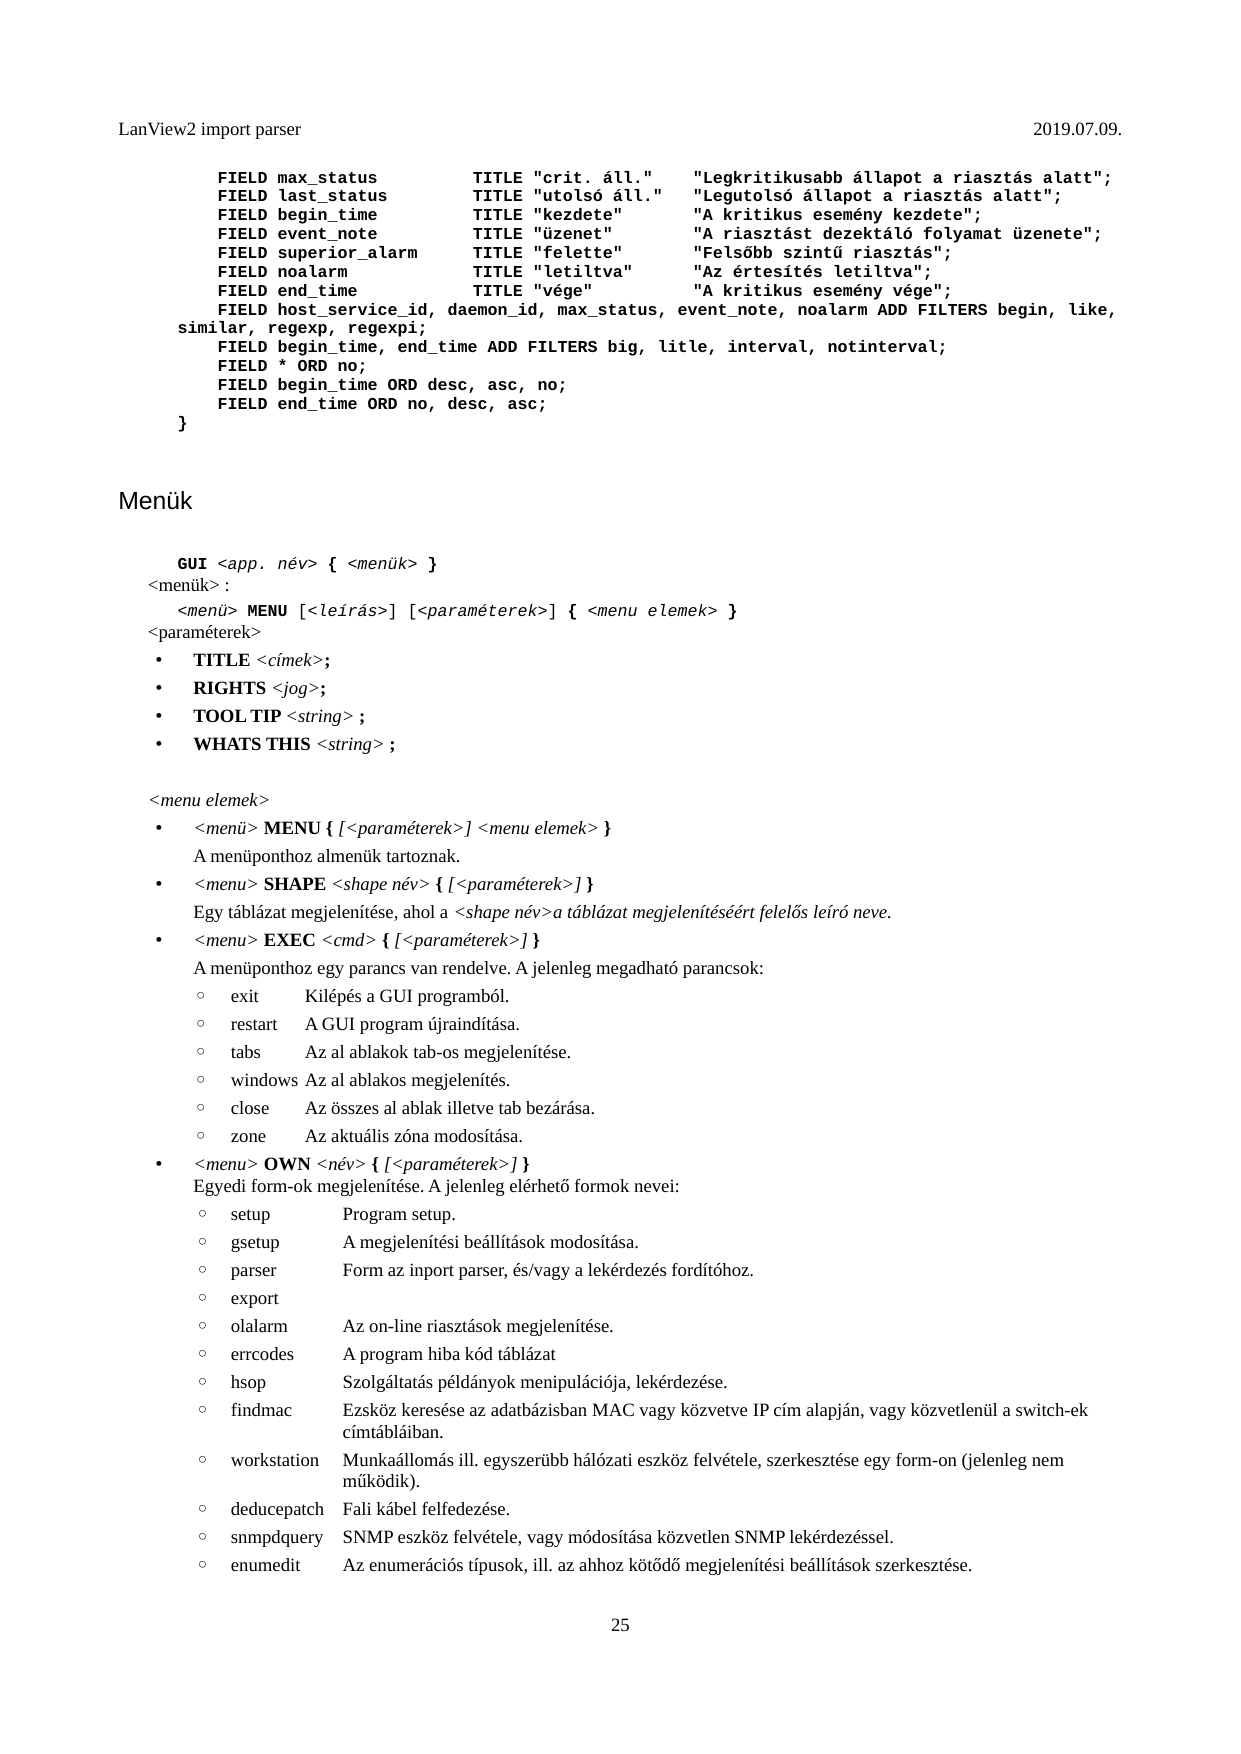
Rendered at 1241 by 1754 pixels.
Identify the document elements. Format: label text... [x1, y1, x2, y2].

list WHATS THIS <string> ; [156, 733, 1122, 754]
list TOOL TIP <string> ; [156, 705, 1122, 727]
text <menu elemek> [118, 789, 1122, 811]
text FIELD begin_time, end_time ADD FILTERS big, litle, interval, notinterval; [177, 339, 1122, 358]
list close Az összes al ablak illetve tab bezárása. [193, 1097, 1122, 1119]
list parser Form az inport parser, és/vagy a lekérdezés fordítóhoz. [195, 1259, 1122, 1281]
text FIELD event_note TITLE "üzenet" "A riasztást dezektáló folyamat üzenete"; [177, 226, 1122, 244]
text GUI <app. név> { <menük> } [177, 555, 1122, 574]
text FIELD end_time TITLE "vége" "A kritikus esemény vége"; [177, 282, 1122, 301]
text FIELD last_status TITLE "utolsó áll." "Legutolsó állapot a riasztás alatt"; [177, 188, 1122, 207]
list snmpdquery SNMP eszköz felvétele, vagy módosítása közvetlen SNMP lekérdezéssel. [195, 1526, 1122, 1548]
text FIELD * ORD no; [177, 358, 1122, 377]
list enumedit Az enumerációs típusok, ill. az ahhoz kötődő megjelenítési beállítások szerkesztése. [195, 1554, 1122, 1576]
list exit Kilépés a GUI programból. [193, 985, 1122, 1007]
list olalarm Az on-line riasztások megjelenítése. [195, 1315, 1122, 1337]
list A menüponthoz almenük tartoznak. [156, 845, 1122, 867]
list zone Az aktuális zóna modosítása. [193, 1125, 1122, 1147]
list restart A GUI program újraindítása. [193, 1013, 1122, 1035]
subtitle Menük [118, 486, 1122, 515]
text FIELD max_status TITLE "crit. áll." "Legkritikusabb állapot a riasztás alatt"; [177, 169, 1122, 188]
list export [195, 1287, 1122, 1308]
list <menu> EXEC <cmd> { [<paraméterek>] } [156, 929, 1122, 951]
list workstation Munkaállomás ill. egyszerübb hálózati eszköz felvétele, szerkesztése egy form-on (jelenleg nem működik). [195, 1449, 1122, 1492]
list <menu> SHAPE <shape név> { [<paraméterek>] } [156, 873, 1122, 895]
text } [177, 414, 1122, 433]
list windows Az al ablakos megjelenítés. [193, 1069, 1122, 1091]
text FIELD noalarm TITLE "letiltva" "Az értesítés letiltva"; [177, 263, 1122, 282]
list TITLE <címek>; [156, 649, 1122, 671]
list errcodes A program hiba kód táblázat [195, 1343, 1122, 1364]
list deducepatch Fali kábel felfedezése. [195, 1498, 1122, 1520]
list tabs Az al ablakok tab-os megjelenítése. [193, 1041, 1122, 1063]
list gsetup A megjelenítési beállítások modosítása. [195, 1231, 1122, 1252]
text FIELD begin_time ORD desc, asc, no; [177, 377, 1122, 395]
list A menüponthoz egy parancs van rendelve. A jelenleg megadható parancsok: [156, 957, 1122, 979]
text <menü> MENU [<leírás>] [<paraméterek>] { <menu elemek> } [177, 602, 1122, 621]
text <menük> : [118, 574, 1122, 596]
list <menü> MENU { [<paraméterek>] <menu elemek> } [156, 817, 1122, 839]
text <paraméterek> [118, 621, 1122, 642]
list hsop Szolgáltatás példányok menipulációja, lekérdezése. [195, 1371, 1122, 1393]
text FIELD host_service_id, daemon_id, max_status, event_note, noalarm ADD FILTERS begin, like, similar, regexp, regexpi; [177, 301, 1122, 339]
list findmac Ezsköz keresése az adatbázisban MAC vagy közvetve IP cím alapján, vagy közvetlenül a switch-ek címtábláiban. [195, 1399, 1122, 1442]
list RIGHTS <jog>; [156, 677, 1122, 698]
text FIELD end_time ORD no, desc, asc; [177, 395, 1122, 414]
list <menu> OWN <név> { [<paraméterek>] } Egyedi form-ok megjelenítése. A jelenleg elérhető formok nevei: [156, 1153, 1122, 1196]
list setup Program setup. [195, 1203, 1122, 1224]
text FIELD begin_time TITLE "kezdete" "A kritikus esemény kezdete"; [177, 207, 1122, 226]
list Egy táblázat megjelenítése, ahol a <shape név>a táblázat megjelenítéséért felelős leíró neve. [156, 901, 1122, 923]
text FIELD superior_alarm TITLE "felette" "Felsőbb szintű riasztás"; [177, 244, 1122, 263]
